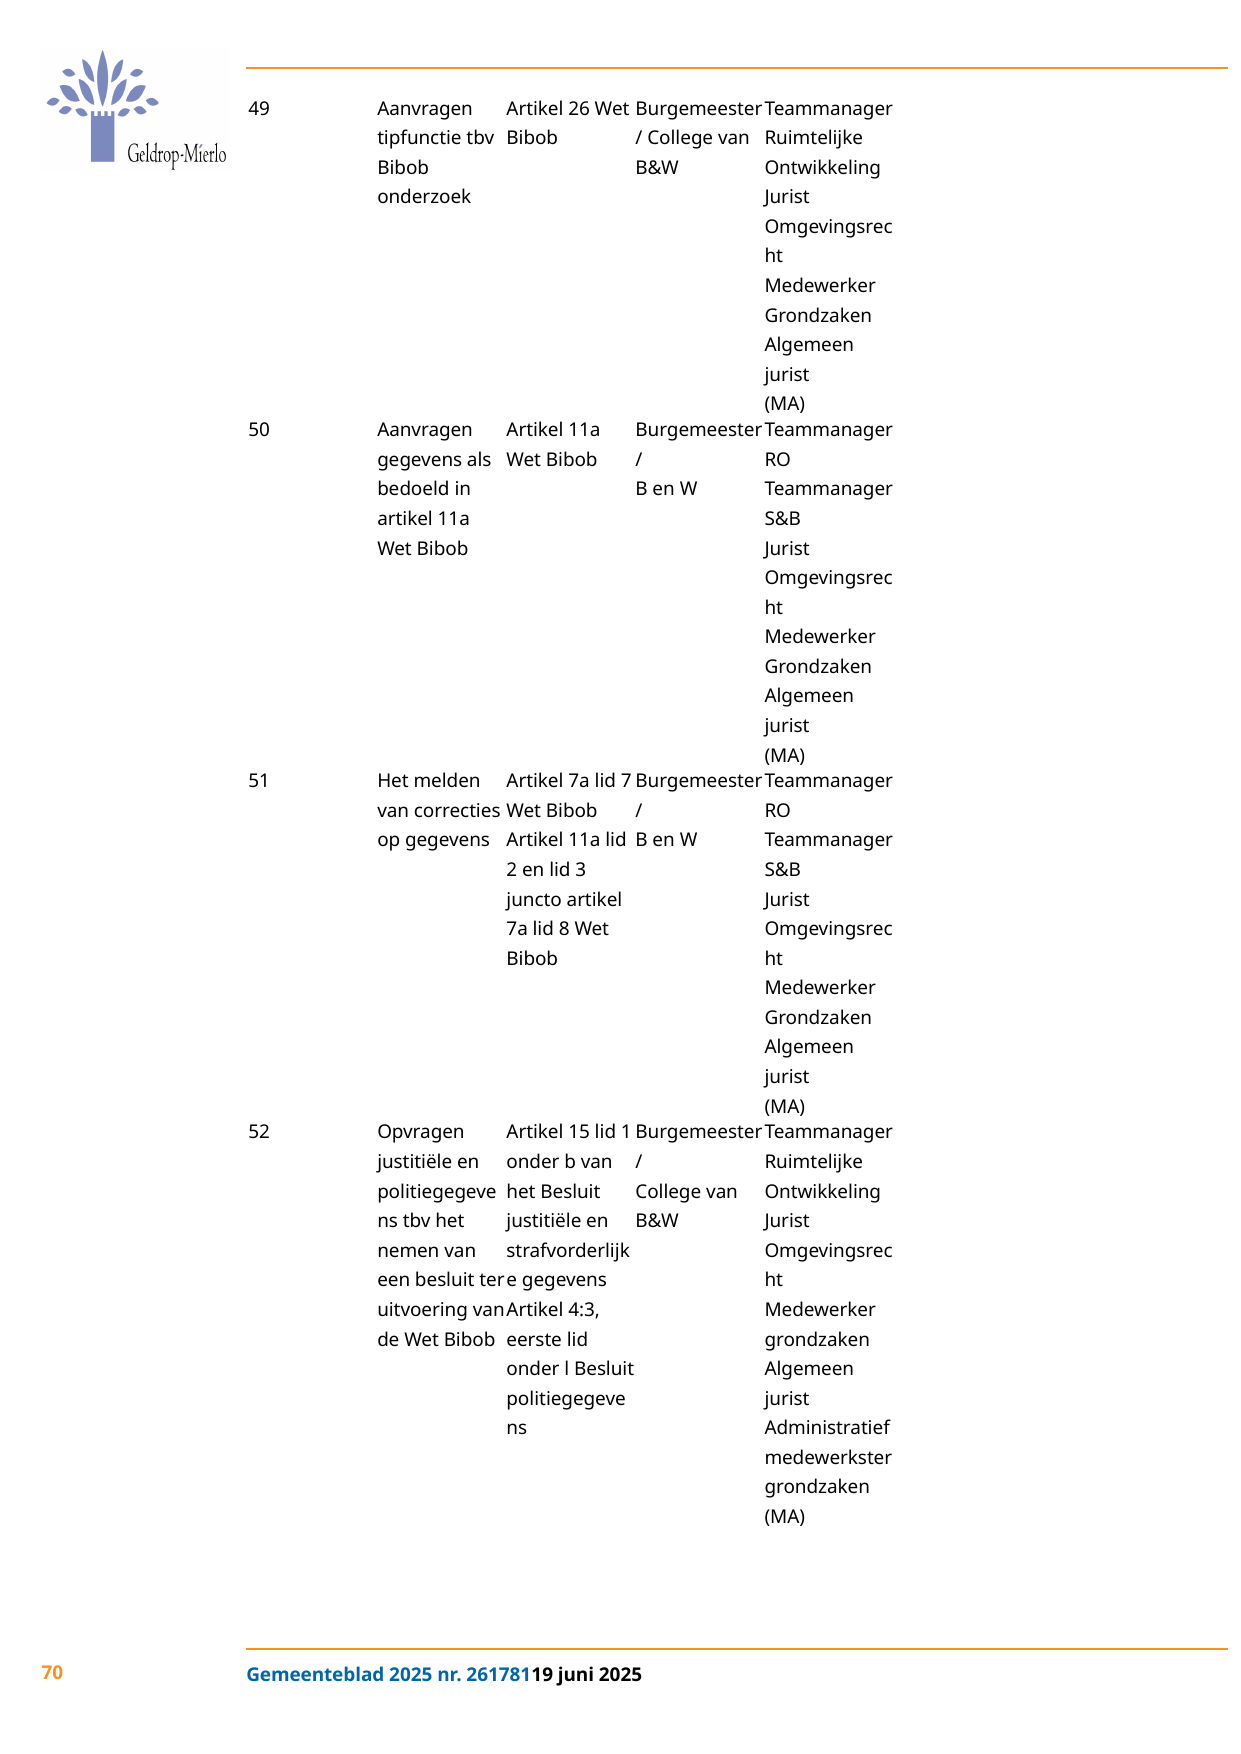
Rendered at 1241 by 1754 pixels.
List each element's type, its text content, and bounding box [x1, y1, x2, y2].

table_cell [894, 768, 1022, 1119]
table_cell 49 [248, 95, 377, 416]
table_cell [894, 95, 1022, 416]
table_cell [1023, 416, 1152, 767]
table_cell Aanvragen tipfunctie tbv Bibob onderzoek [377, 95, 506, 416]
table_cell Artikel 7a lid 7 Wet Bibob Artikel 11a lid 2 en lid 3 juncto artikel 7a lid 8 Wet Bibob [506, 768, 635, 1119]
table_cell [1023, 768, 1152, 1119]
table_cell Artikel 26 Wet Bibob [506, 95, 635, 416]
table_cell Opvragen justitiële en politiegegevens tbv het nemen van een besluit ter uitvoering van de Wet Bibob [377, 1119, 506, 1529]
table_cell Artikel 15 lid 1 onder b van het Besluit justitiële en strafvorderlijke gegevens Artikel 4:3, eerste lid onder l Besluit politiegegevens [506, 1119, 635, 1529]
table_cell Burgemeester/ B en W [635, 768, 764, 1119]
table_cell [894, 1119, 1022, 1529]
table_cell 51 [248, 768, 377, 1119]
table_cell Burgemeester/ College van B&W [635, 1119, 764, 1529]
table_cell [894, 416, 1022, 767]
table_cell Teammanager RO Teammanager S&B Jurist Omgevingsrecht Medewerker Grondzaken Algemeen jurist (MA) [764, 768, 893, 1119]
table_cell [1023, 1119, 1152, 1529]
table_cell Teammanager RO Teammanager S&B Jurist Omgevingsrecht Medewerker Grondzaken Algemeen jurist (MA) [764, 416, 893, 767]
table_cell 50 [248, 416, 377, 767]
table_cell Aanvragen gegevens als bedoeld in artikel 11a Wet Bibob [377, 416, 506, 767]
table_cell Het melden van correcties op gegevens [377, 768, 506, 1119]
table_cell Teammanager Ruimtelijke Ontwikkeling Jurist Omgevingsrecht Medewerker grondzaken Algemeen jurist Administratief medewerkster grondzaken (MA) [764, 1119, 893, 1529]
table_cell Burgemeester/ College van B&W [635, 95, 764, 416]
table_cell [1023, 95, 1152, 416]
table_cell 52 [248, 1119, 377, 1529]
table_cell Teammanager Ruimtelijke Ontwikkeling Jurist Omgevingsrecht Medewerker Grondzaken Algemeen jurist (MA) [764, 95, 893, 416]
table_cell Burgemeester/ B en W [635, 416, 764, 767]
table_cell Artikel 11a Wet Bibob [506, 416, 635, 767]
picture [41, 47, 231, 172]
